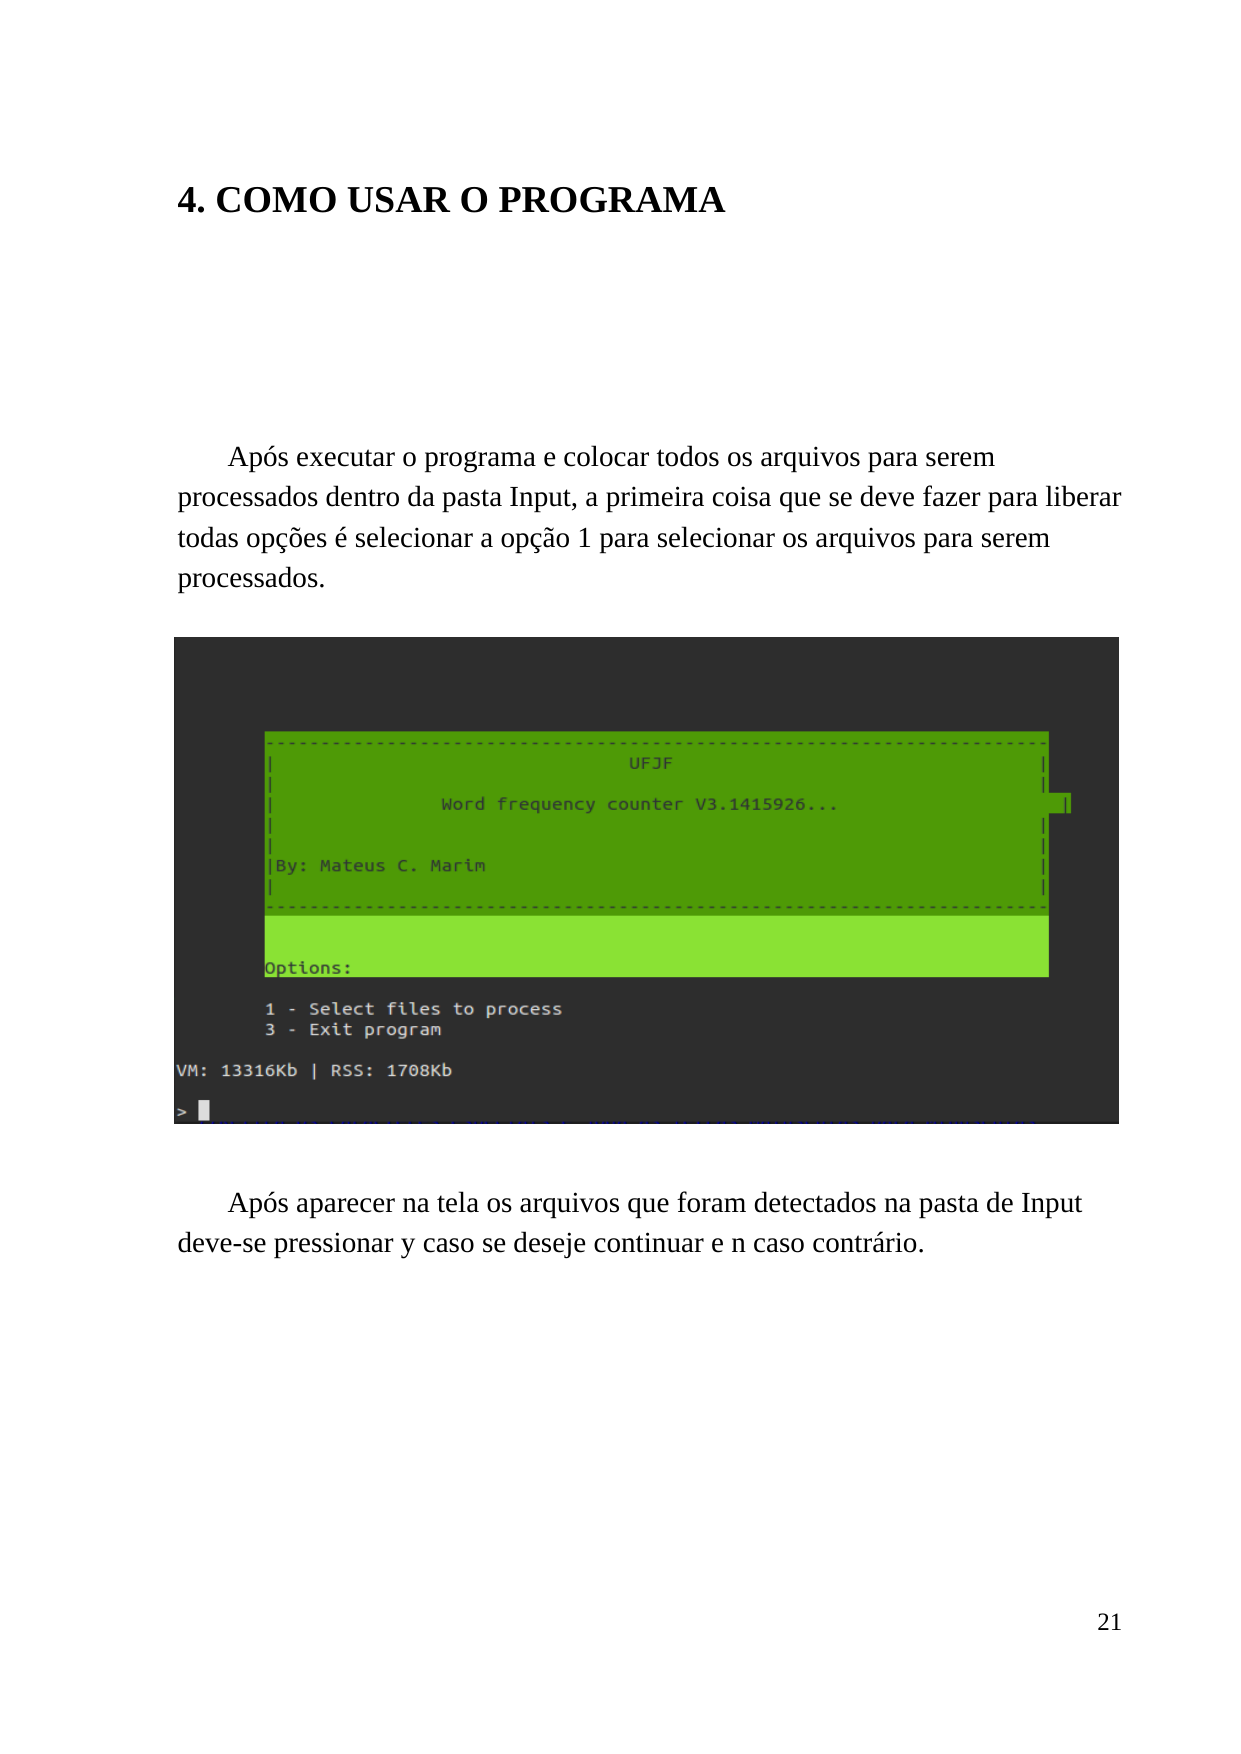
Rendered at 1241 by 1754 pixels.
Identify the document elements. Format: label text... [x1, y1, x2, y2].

subtitle 4. COMO USAR O PROGRAMA [177, 177, 1122, 221]
text Após aparecer na tela os arquivos que foram detectados na pasta de Input deve-se pressionar y caso se deseje continuar e n caso contrário. [177, 1185, 1122, 1259]
picture [174, 637, 1119, 1124]
text Após executar o programa e colocar todos os arquivos para serem processados dentro da pasta Input, a primeira coisa que se deve fazer para liberar todas opções é selecionar a opção 1 para selecionar os arquivos para serem processados. [177, 439, 1122, 593]
